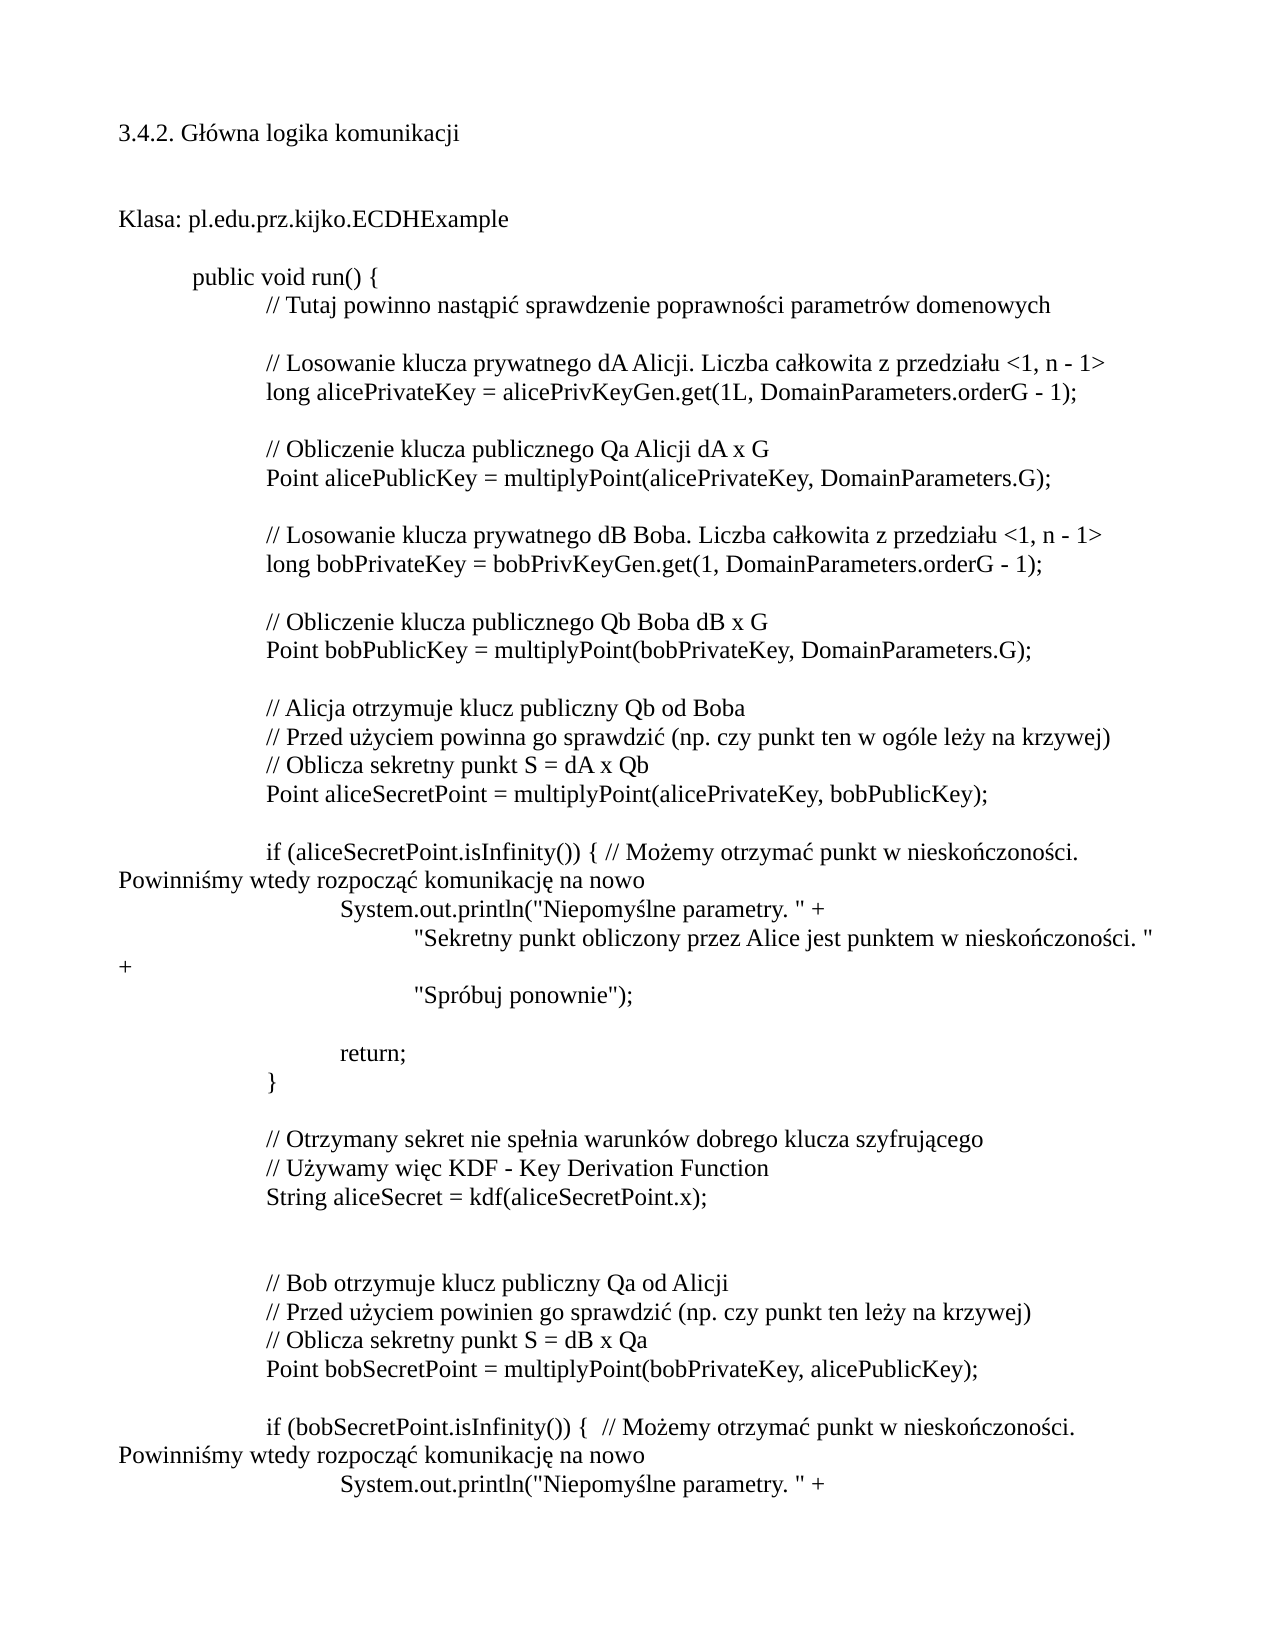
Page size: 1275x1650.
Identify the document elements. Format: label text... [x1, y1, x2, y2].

text // Obliczenie klucza publicznego Qa Alicji dA x G [118, 434, 1157, 463]
text // Oblicza sekretny punkt S = dB x Qa [118, 1326, 1157, 1354]
text Klasa: pl.edu.prz.kijko.ECDHExample [118, 204, 1157, 233]
text // Alicja otrzymuje klucz publiczny Qb od Boba [118, 693, 1157, 722]
text Point aliceSecretPoint = multiplyPoint(alicePrivateKey, bobPublicKey); [118, 779, 1157, 808]
text "Sekretny punkt obliczony przez Alice jest punktem w nieskończoności. " + [118, 923, 1157, 981]
text Point alicePublicKey = multiplyPoint(alicePrivateKey, DomainParameters.G); [118, 463, 1157, 492]
text // Losowanie klucza prywatnego dA Alicji. Liczba całkowita z przedziału <1, n - 1> [118, 348, 1157, 377]
text return; [118, 1038, 1157, 1067]
text 3.4.2. Główna logika komunikacji [118, 118, 1157, 147]
text // Otrzymany sekret nie spełnia warunków dobrego klucza szyfrującego [118, 1124, 1157, 1153]
text // Tutaj powinno nastąpić sprawdzenie poprawności parametrów domenowych [118, 291, 1157, 319]
text String aliceSecret = kdf(aliceSecretPoint.x); [118, 1182, 1157, 1211]
text if (aliceSecretPoint.isInfinity()) { // Możemy otrzymać punkt w nieskończoności. Powinniśmy wtedy rozpocząć komunikację na nowo [118, 837, 1157, 894]
text // Losowanie klucza prywatnego dB Boba. Liczba całkowita z przedziału <1, n - 1> [118, 521, 1157, 549]
text System.out.println("Niepomyślne parametry. " + [118, 894, 1157, 923]
text System.out.println("Niepomyślne parametry. " + [118, 1469, 1157, 1498]
text // Przed użyciem powinien go sprawdzić (np. czy punkt ten leży na krzywej) [118, 1297, 1157, 1326]
text // Bob otrzymuje klucz publiczny Qa od Alicji [118, 1268, 1157, 1297]
text } [118, 1067, 1157, 1096]
text // Używamy więc KDF - Key Derivation Function [118, 1153, 1157, 1182]
text if (bobSecretPoint.isInfinity()) { // Możemy otrzymać punkt w nieskończoności. Powinniśmy wtedy rozpocząć komunikację na nowo [118, 1412, 1157, 1469]
text // Obliczenie klucza publicznego Qb Boba dB x G [118, 607, 1157, 636]
text public void run() { [118, 262, 1157, 291]
text // Oblicza sekretny punkt S = dA x Qb [118, 751, 1157, 779]
text Point bobPublicKey = multiplyPoint(bobPrivateKey, DomainParameters.G); [118, 636, 1157, 664]
text long alicePrivateKey = alicePrivKeyGen.get(1L, DomainParameters.orderG - 1); [118, 377, 1157, 406]
text Point bobSecretPoint = multiplyPoint(bobPrivateKey, alicePublicKey); [118, 1354, 1157, 1383]
text // Przed użyciem powinna go sprawdzić (np. czy punkt ten w ogóle leży na krzywej) [118, 722, 1157, 751]
text long bobPrivateKey = bobPrivKeyGen.get(1, DomainParameters.orderG - 1); [118, 549, 1157, 578]
text "Spróbuj ponownie"); [118, 981, 1157, 1009]
